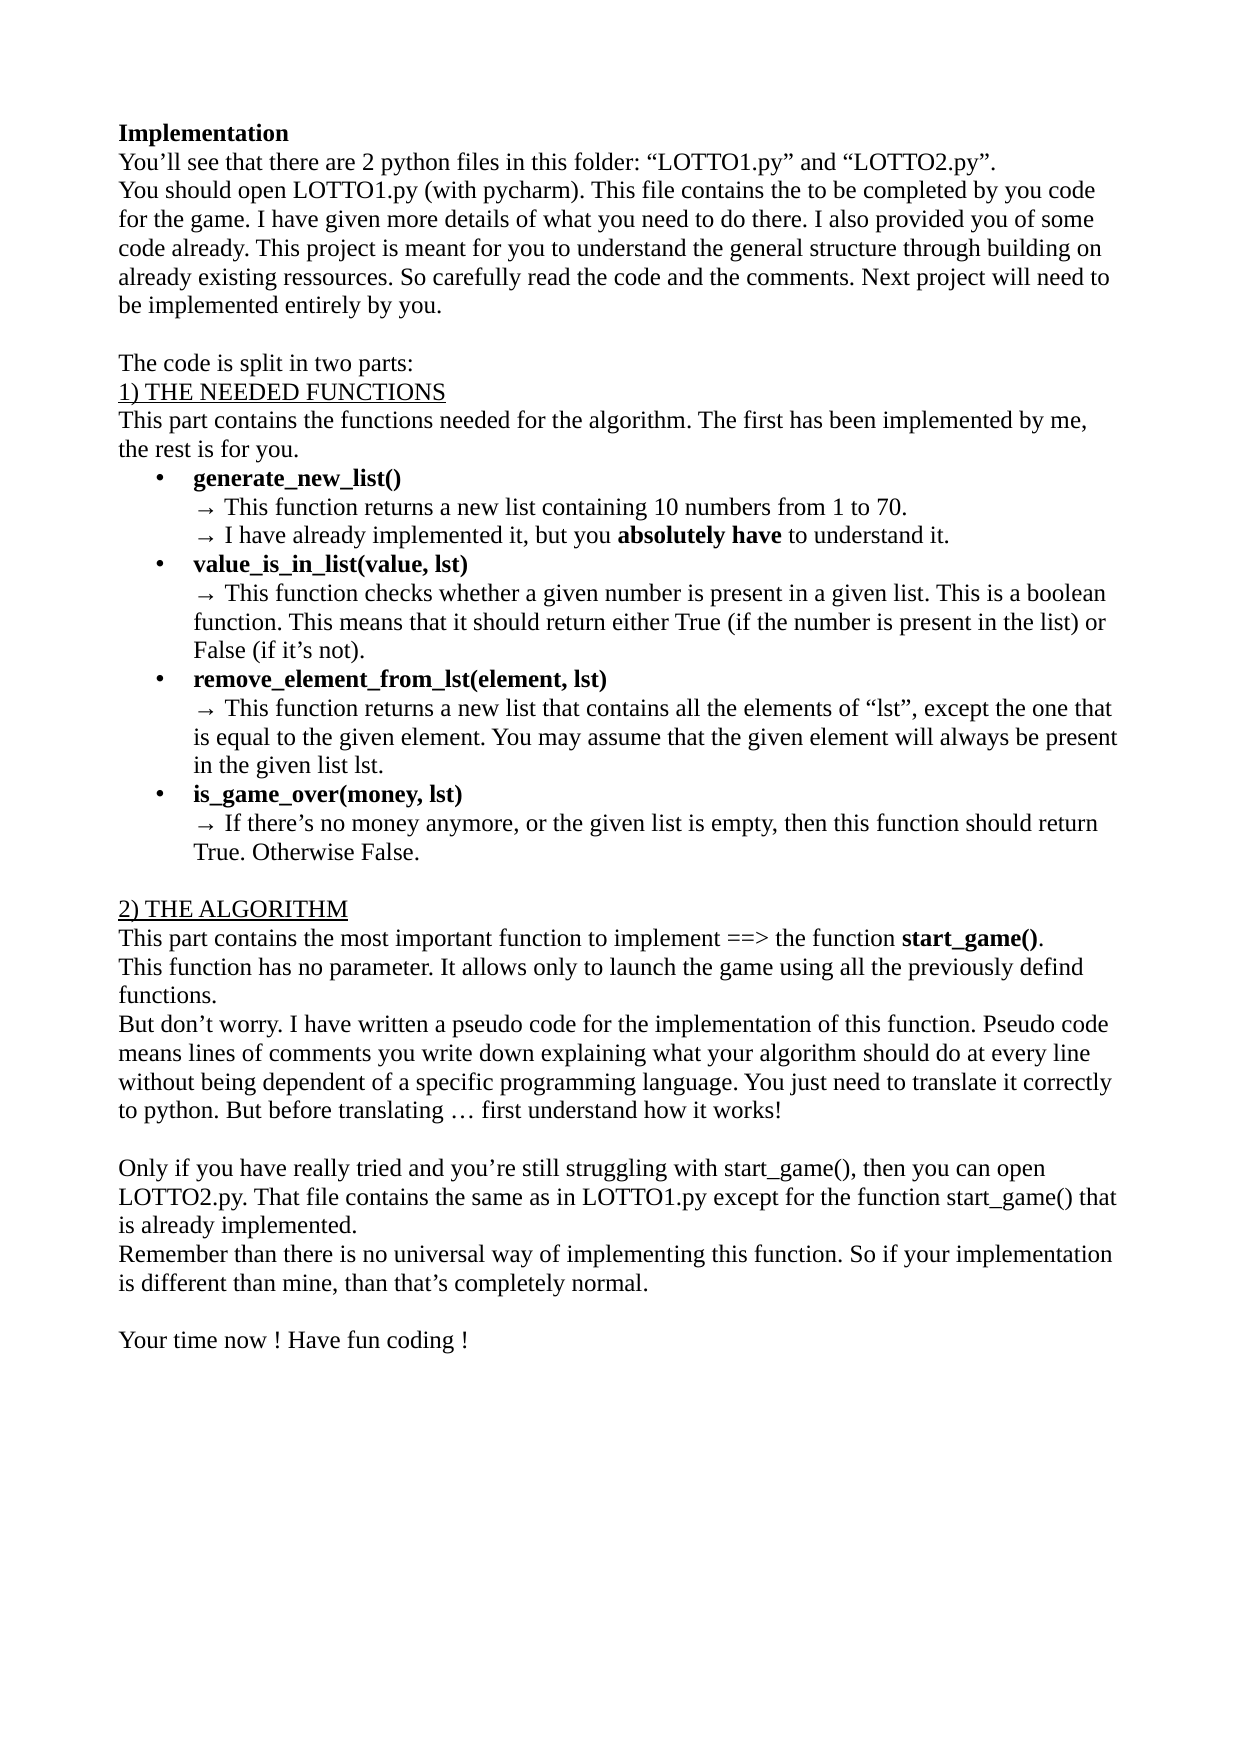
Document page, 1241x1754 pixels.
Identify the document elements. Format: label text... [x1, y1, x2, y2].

text Remember than there is no universal way of implementing this function. So if your implementation is different than mine, than that’s completely normal. [118, 1239, 1122, 1297]
text Only if you have really tried and you’re still struggling with start_game(), then you can open LOTTO2.py. That file contains the same as in LOTTO1.py except for the function start_game() that is already implemented. [118, 1153, 1122, 1239]
list value_is_in_list(value, lst) [156, 549, 1122, 578]
text 2) THE ALGORITHM [118, 894, 1122, 923]
list is_game_over(money, lst) [156, 779, 1122, 808]
text This part contains the functions needed for the algorithm. The first has been implemented by me, the rest is for you. [118, 406, 1122, 463]
list → If there’s no money anymore, or the given list is empty, then this function should return True. Otherwise False. [156, 808, 1122, 866]
text Implementation [118, 118, 1122, 147]
text The code is split in two parts: [118, 348, 1122, 377]
list remove_element_from_lst(element, lst) [156, 664, 1122, 693]
text You’ll see that there are 2 python files in this folder: “LOTTO1.py” and “LOTTO2.py”. [118, 147, 1122, 176]
list → I have already implemented it, but you absolutely have to understand it. [156, 521, 1122, 549]
list generate_new_list() → This function returns a new list containing 10 numbers from 1 to 70. [156, 463, 1122, 521]
text Your time now ! Have fun coding ! [118, 1326, 1122, 1354]
text This part contains the most important function to implement ==> the function start_game(). This function has no parameter. It allows only to launch the game using all the previously defind functions. [118, 923, 1122, 1009]
text 1) THE NEEDED FUNCTIONS [118, 377, 1122, 406]
list → This function checks whether a given number is present in a given list. This is a boolean function. This means that it should return either True (if the number is present in the list) or False (if it’s not). [156, 578, 1122, 664]
text But don’t worry. I have written a pseudo code for the implementation of this function. Pseudo code means lines of comments you write down explaining what your algorithm should do at every line without being dependent of a specific programming language. You just need to translate it correctly to python. But before translating … first understand how it works! [118, 1009, 1122, 1124]
text You should open LOTTO1.py (with pycharm). This file contains the to be completed by you code for the game. I have given more details of what you need to do there. I also provided you of some code already. This project is meant for you to understand the general structure through building on already existing ressources. So carefully read the code and the comments. Next project will need to be implemented entirely by you. [118, 176, 1122, 319]
list → This function returns a new list that contains all the elements of “lst”, except the one that is equal to the given element. You may assume that the given element will always be present in the given list lst. [156, 693, 1122, 779]
